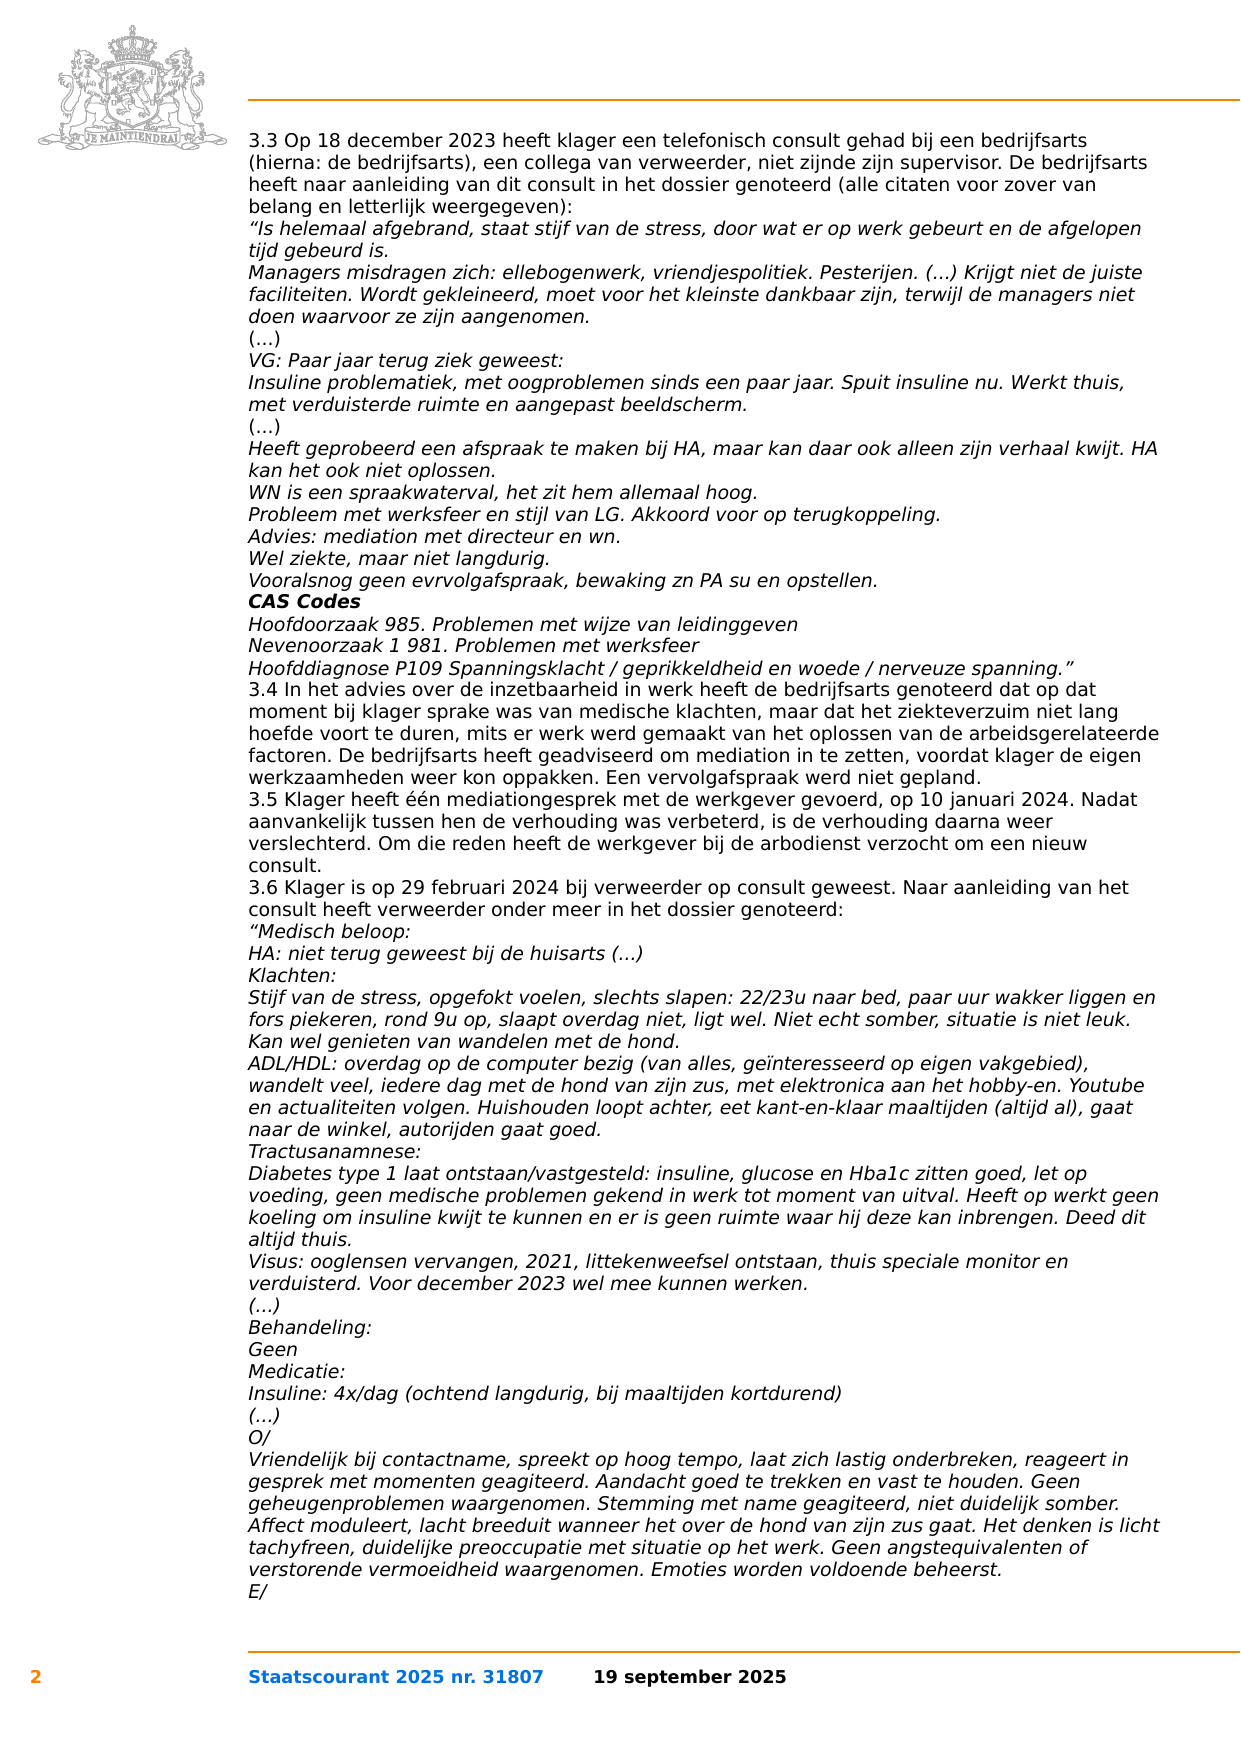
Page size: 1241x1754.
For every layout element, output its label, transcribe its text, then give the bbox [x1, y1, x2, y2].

text Probleem met werksfeer en stijl van LG. Akkoord voor op terugkoppeling. [248, 503, 1163, 526]
text ADL/HDL: overdag op de computer bezig (van alles, geïnteresseerd op eigen vakgebied), wandelt veel, iedere dag met de hond van zijn zus, met elektronica aan het hobby-en. Youtube en actualiteiten volgen. Huishouden loopt achter, eet kant-en-klaar maaltijden (altijd al), gaat naar de winkel, autorijden gaat goed. [248, 1053, 1163, 1141]
text Diabetes type 1 laat ontstaan/vastgesteld: insuline, glucose en Hba1c zitten goed, let op voeding, geen medische problemen gekend in werk tot moment van uitval. Heeft op werkt geen koeling om insuline kwijt te kunnen en er is geen ruimte waar hij deze kan inbrengen. Deed dit altijd thuis. [248, 1163, 1163, 1251]
text Nevenoorzaak 1 981. Problemen met werksfeer [248, 635, 1163, 657]
text Stijf van de stress, opgefokt voelen, slechts slapen: 22/23u naar bed, paar uur wakker liggen en fors piekeren, rond 9u op, slaapt overdag niet, ligt wel. Niet echt somber, situatie is niet leuk. Kan wel genieten van wandelen met de hond. [248, 987, 1163, 1053]
text Vooralsnog geen evrvolgafspraak, bewaking zn PA su en opstellen. [248, 569, 1163, 591]
text VG: Paar jaar terug ziek geweest: [248, 350, 1163, 372]
picture [38, 25, 227, 150]
text 3.4 In het advies over de inzetbaarheid in werk heeft de bedrijfsarts genoteerd dat op dat moment bij klager sprake was van medische klachten, maar dat het ziekteverzuim niet lang hoefde voort te duren, mits er werk werd gemaakt van het oplossen van de arbeidsgerelateerde factoren. De bedrijfsarts heeft geadviseerd om mediation in te zetten, voordat klager de eigen werkzaamheden weer kon oppakken. Een vervolgafspraak werd niet gepland. [248, 679, 1163, 789]
text “Is helemaal afgebrand, staat stijf van de stress, door wat er op werk gebeurt en de afgelopen tijd gebeurd is. [248, 218, 1163, 262]
text Insuline: 4x/dag (ochtend langdurig, bij maaltijden kortdurend) [248, 1383, 1163, 1405]
text (...) [248, 416, 1163, 438]
text “Medisch beloop: [248, 921, 1163, 943]
text Visus: ooglensen vervangen, 2021, littekenweefsel ontstaan, thuis speciale monitor en verduisterd. Voor december 2023 wel mee kunnen werken. [248, 1251, 1163, 1295]
text Insuline problematiek, met oogproblemen sinds een paar jaar. Spuit insuline nu. Werkt thuis, met verduisterde ruimte en aangepast beeldscherm. [248, 372, 1163, 416]
text Advies: mediation met directeur en wn. [248, 526, 1163, 547]
text Klachten: [248, 965, 1163, 987]
text 3.5 Klager heeft één mediationgesprek met de werkgever gevoerd, op 10 januari 2024. Nadat aanvankelijk tussen hen de verhouding was verbeterd, is de verhouding daarna weer verslechterd. Om die reden heeft de werkgever bij de arbodienst verzocht om een nieuw consult. [248, 789, 1163, 877]
text (...) [248, 328, 1163, 350]
text Hoofddiagnose P109 Spanningsklacht / geprikkeldheid en woede / nerveuze spanning.” [248, 657, 1163, 679]
text Medicatie: [248, 1361, 1163, 1383]
text CAS Codes [248, 591, 1163, 613]
text (...) [248, 1405, 1163, 1427]
text Tractusanamnese: [248, 1141, 1163, 1163]
text (...) [248, 1295, 1163, 1317]
text Hoofdoorzaak 985. Problemen met wijze van leidinggeven [248, 613, 1163, 635]
text Wel ziekte, maar niet langdurig. [248, 547, 1163, 569]
text Vriendelijk bij contactname, spreekt op hoog tempo, laat zich lastig onderbreken, reageert in gesprek met momenten geagiteerd. Aandacht goed te trekken en vast te houden. Geen geheugenproblemen waargenomen. Stemming met name geagiteerd, niet duidelijk somber. Affect moduleert, lacht breeduit wanneer het over de hond van zijn zus gaat. Het denken is licht tachyfreen, duidelijke preoccupatie met situatie op het werk. Geen angstequivalenten of verstorende vermoeidheid waargenomen. Emoties worden voldoende beheerst. [248, 1449, 1163, 1581]
text Managers misdragen zich: ellebogenwerk, vriendjespolitiek. Pesterijen. (...) Krijgt niet de juiste faciliteiten. Wordt gekleineerd, moet voor het kleinste dankbaar zijn, terwijl de managers niet doen waarvoor ze zijn aangenomen. [248, 262, 1163, 328]
text HA: niet terug geweest bij de huisarts (...) [248, 943, 1163, 965]
text Behandeling: [248, 1317, 1163, 1339]
text O/ [248, 1427, 1163, 1449]
text 3.3 Op 18 december 2023 heeft klager een telefonisch consult gehad bij een bedrijfsarts (hierna: de bedrijfsarts), een collega van verweerder, niet zijnde zijn supervisor. De bedrijfsarts heeft naar aanleiding van dit consult in het dossier genoteerd (alle citaten voor zover van belang en letterlijk weergegeven): [248, 130, 1163, 218]
text Heeft geprobeerd een afspraak te maken bij HA, maar kan daar ook alleen zijn verhaal kwijt. HA kan het ook niet oplossen. [248, 438, 1163, 482]
text Geen [248, 1339, 1163, 1361]
text WN is een spraakwaterval, het zit hem allemaal hoog. [248, 482, 1163, 503]
text E/ [248, 1581, 1163, 1602]
text 3.6 Klager is op 29 februari 2024 bij verweerder op consult geweest. Naar aanleiding van het consult heeft verweerder onder meer in het dossier genoteerd: [248, 877, 1163, 921]
